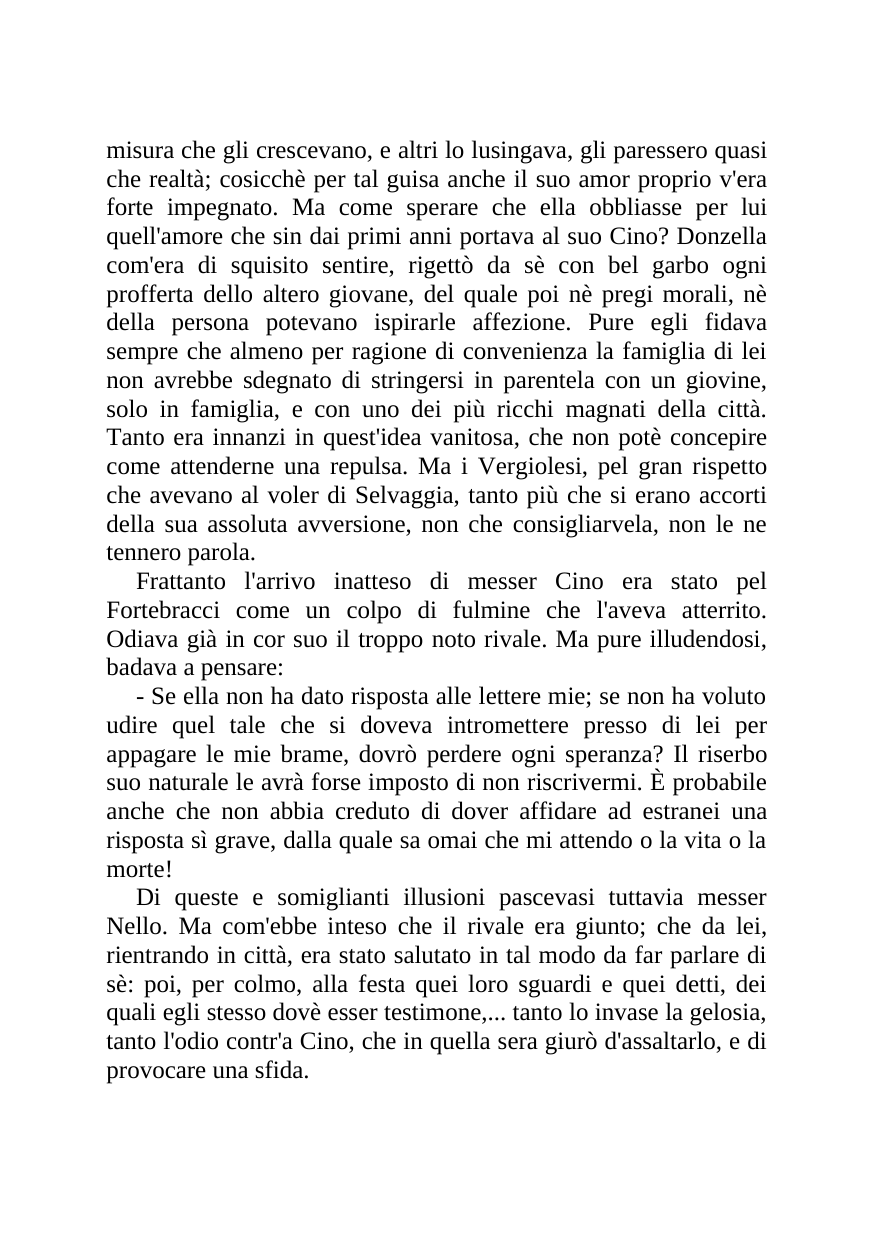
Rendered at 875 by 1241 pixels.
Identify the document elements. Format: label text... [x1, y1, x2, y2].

text Frattanto l'arrivo inatteso di messer Cino era stato pel Fortebracci come un colpo di fulmine che l'aveva atterrito. Odiava già in cor suo il troppo noto rivale. Ma pure illudendosi, badava a pensare: [106, 566, 768, 681]
text - Se ella non ha dato risposta alle lettere mie; se non ha voluto udire quel tale che si doveva intromettere presso di lei per appagare le mie brame, dovrò perdere ogni speranza? Il riserbo suo naturale le avrà forse imposto di non riscrivermi. È probabile anche che non abbia creduto di dover affidare ad estranei una risposta sì grave, dalla quale sa omai che mi attendo o la vita o la morte! [106, 681, 768, 882]
text Di queste e somiglianti illusioni pascevasi tuttavia messer Nello. Ma com'ebbe inteso che il rivale era giunto; che da lei, rientrando in città, era stato salutato in tal modo da far parlare di sè: poi, per colmo, alla festa quei loro sguardi e quei detti, dei quali egli stesso dovè esser testimone,... tanto lo invase la gelosia, tanto l'odio contr'a Cino, che in quella sera giurò d'assaltarlo, e di provocare una sfida. [106, 882, 768, 1084]
text misura che gli crescevano, e altri lo lusingava, gli paressero quasi che realtà; cosicchè per tal guisa anche il suo amor proprio v'era forte impegnato. Ma come sperare che ella obbliasse per lui quell'amore che sin dai primi anni portava al suo Cino? Donzella com'era di squisito sentire, rigettò da sè con bel garbo ogni profferta dello altero giovane, del quale poi nè pregi morali, nè della persona potevano ispirarle affezione. Pure egli fidava sempre che almeno per ragione di convenienza la famiglia di lei non avrebbe sdegnato di stringersi in parentela con un giovine, solo in famiglia, e con uno dei più ricchi magnati della città. Tanto era innanzi in quest'idea vanitosa, che non potè concepire come attenderne una repulsa. Ma i Vergiolesi, pel gran rispetto che avevano al voler di Selvaggia, tanto più che si erano accorti della sua assoluta avversione, non che consigliarvela, non le ne tennero parola. [106, 135, 768, 566]
